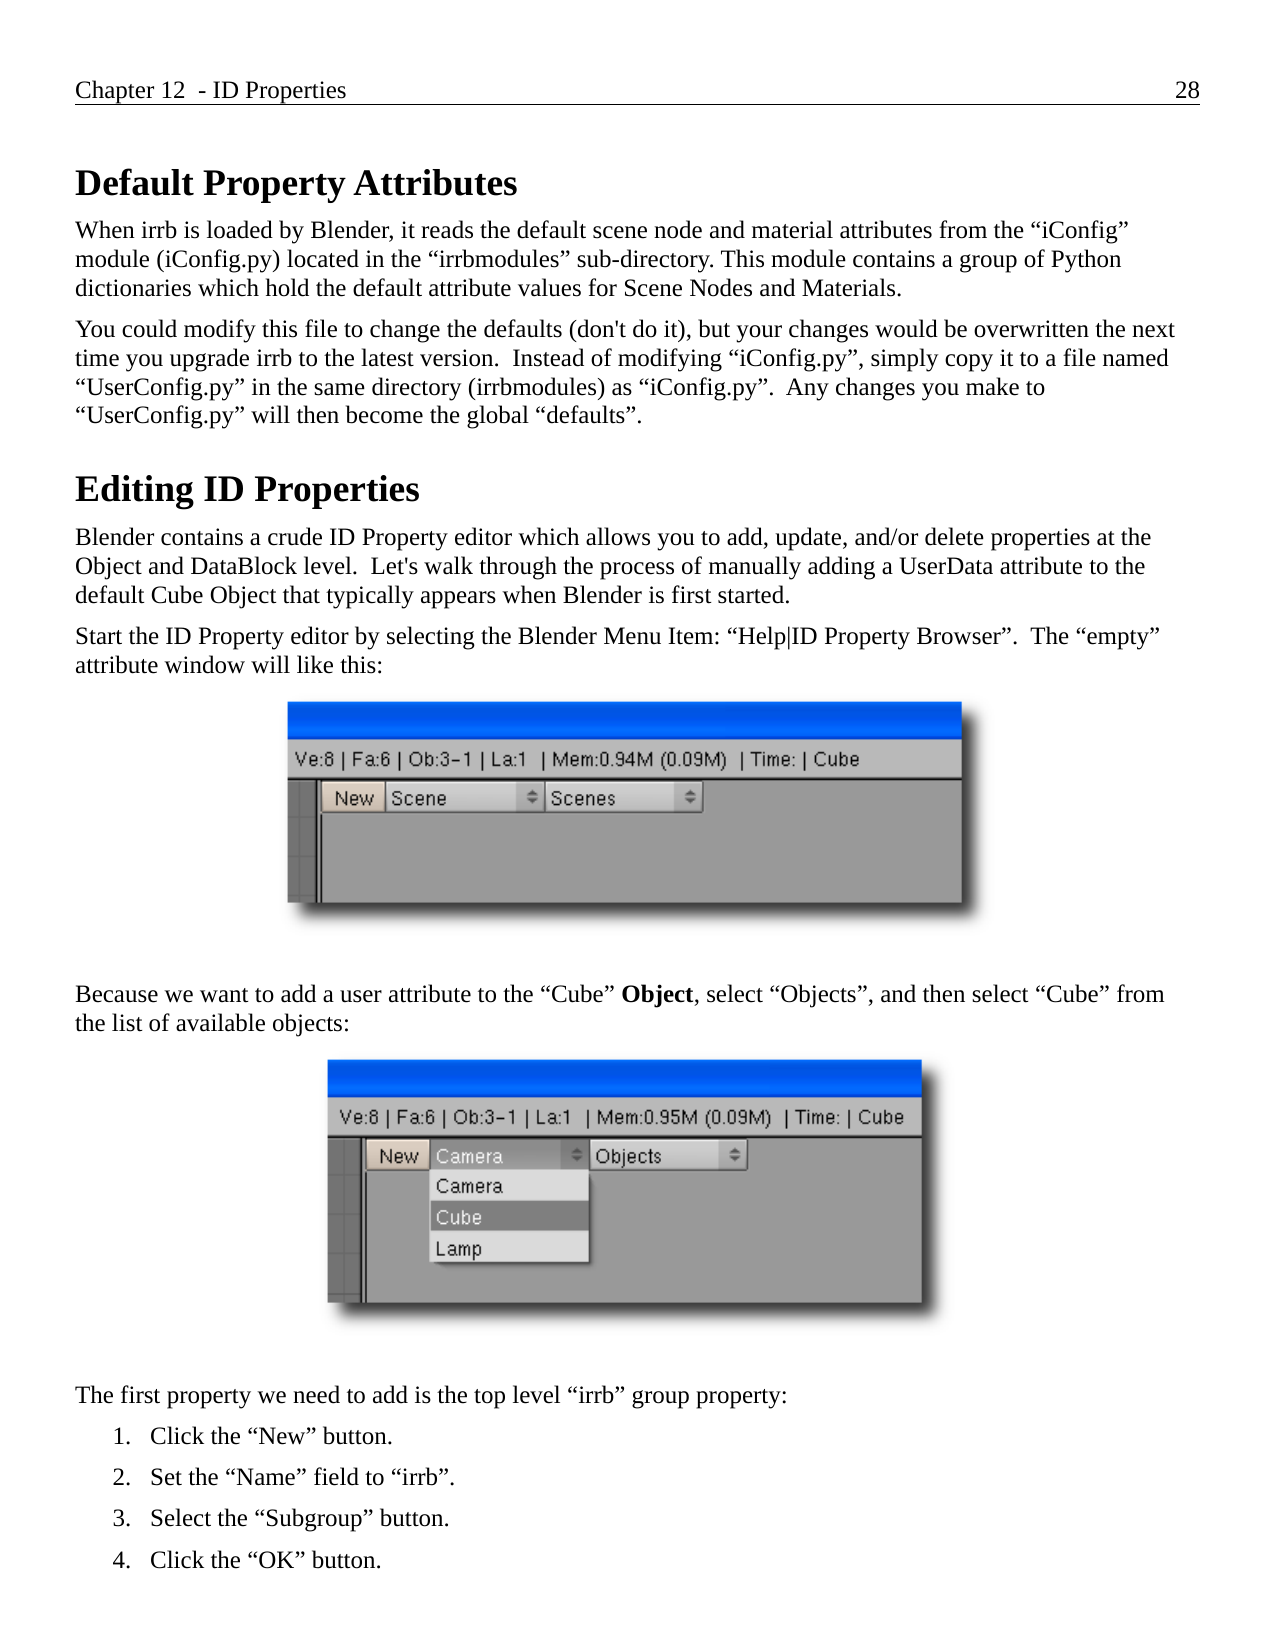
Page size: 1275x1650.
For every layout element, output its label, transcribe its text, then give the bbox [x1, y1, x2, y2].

text Start the ID Property editor by selecting the Blender Menu Item: “Help|ID Property Browser”. The “empty” attribute window will like this: [75, 621, 1200, 679]
list Click the “OK” button. [112, 1545, 1200, 1573]
text The first property we need to add is the top level “irrb” group property: [75, 1380, 1200, 1408]
text You could modify this file to change the defaults (don't do it), but your changes would be overwritten the next time you upgrade irrb to the latest version. Instead of modifying “iConfig.py”, simply copy it to a file named “UserConfig.py” in the same directory (irrbmodules) as “iConfig.py”. Any changes you make to “UserConfig.py” will then become the global “defaults”. [75, 314, 1200, 429]
subtitle Default Property Attributes [75, 160, 1200, 203]
list Click the “New” button. [112, 1421, 1200, 1450]
text Blender contains a crude ID Property editor which allows you to add, update, and/or delete properties at the Object and DataBlock level. Let's walk through the process of manually adding a UserData attribute to the default Cube Object that typically appears when Blender is first started. [75, 522, 1200, 609]
picture [317, 1049, 958, 1339]
list Select the “Subgroup” button. [112, 1503, 1200, 1532]
subtitle Editing ID Properties [75, 467, 1200, 510]
text When irrb is loaded by Blender, it reads the default scene node and material attributes from the “iConfig” module (iConfig.py) located in the “irrbmodules” sub-directory. This module contains a group of Python dictionaries which hold the default attribute values for Scene Nodes and Materials. [75, 216, 1200, 302]
list Set the “Name” field to “irrb”. [112, 1462, 1200, 1491]
picture [277, 691, 998, 939]
text Because we want to add a user attribute to the “Cube” Object, select “Objects”, and then select “Cube” from the list of available objects: [75, 979, 1200, 1037]
